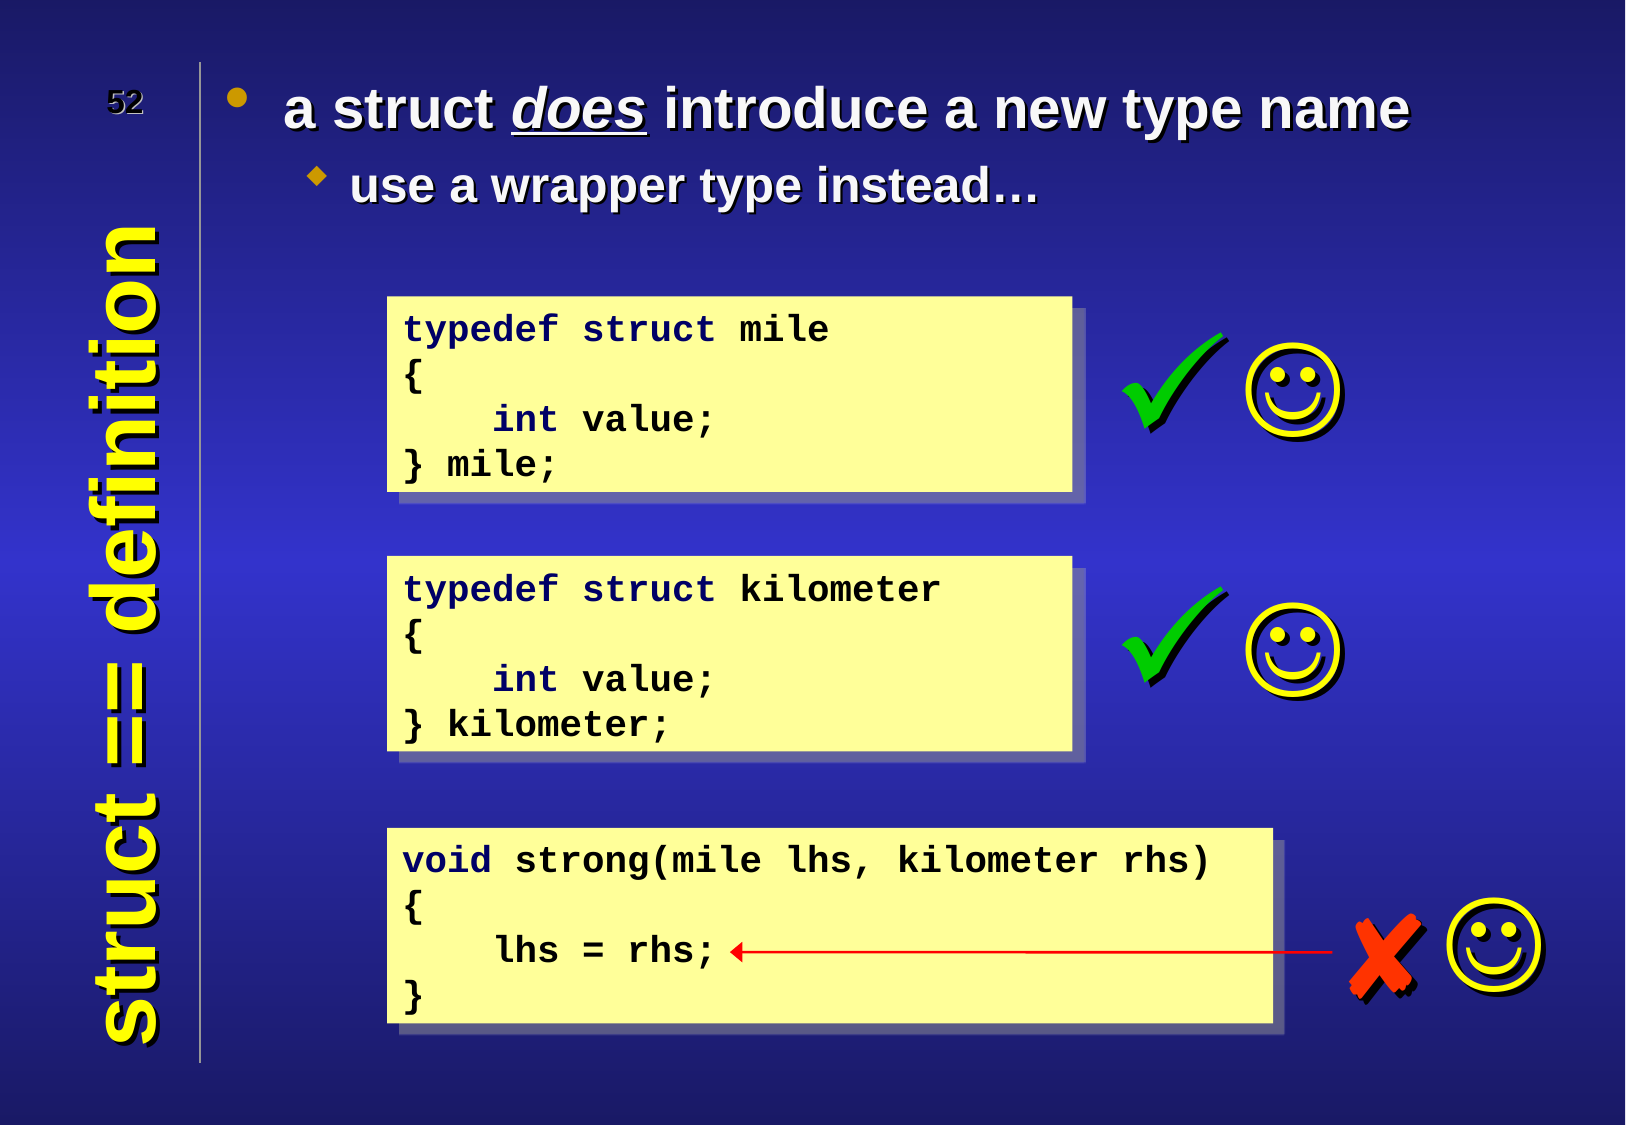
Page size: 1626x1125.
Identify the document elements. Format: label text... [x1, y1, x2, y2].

text_box typedef struct mile { int value; } mile; [387, 296, 1073, 492]
text_box  [1095, 290, 1285, 486]
list a struct does introduce a new type name use a wrapper type instead… [212, 62, 1550, 1063]
text_box typedef struct kilometer { int value; } kilometer; [387, 555, 1073, 752]
text_box  [1225, 302, 1415, 469]
text_box  [1320, 852, 1464, 1047]
text_box  [1427, 857, 1616, 1024]
title struct == definition [50, 187, 188, 1063]
text_box  [1225, 562, 1415, 728]
text_box  [1096, 545, 1286, 740]
text_box void strong(mile lhs, kilometer rhs) { lhs = rhs; } [387, 827, 1274, 1024]
